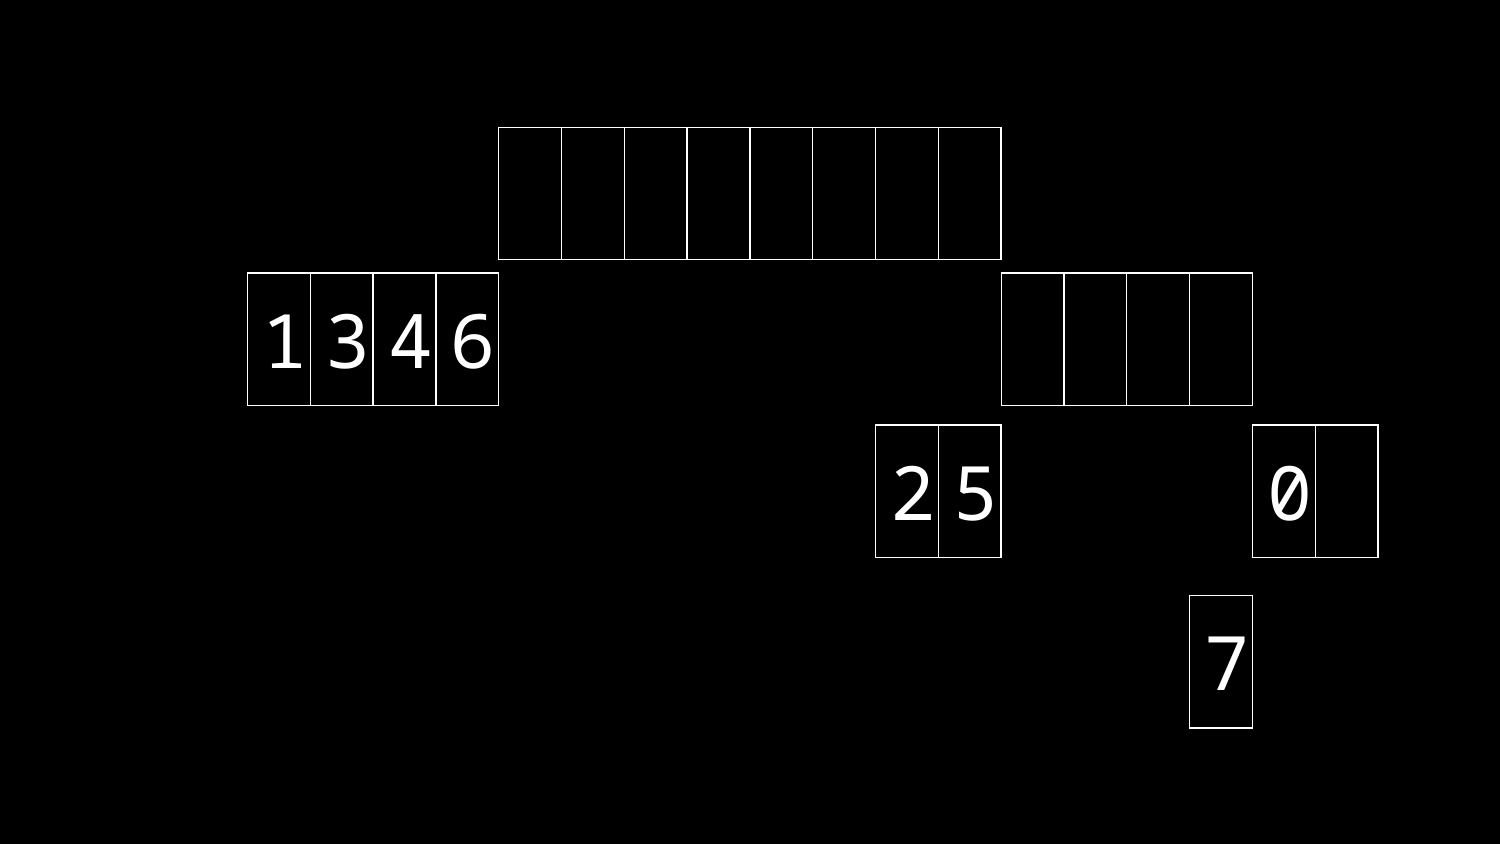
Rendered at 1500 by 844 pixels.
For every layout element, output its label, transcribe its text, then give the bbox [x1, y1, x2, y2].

table_header [625, 128, 686, 259]
table_header [688, 128, 749, 259]
table_header [1316, 426, 1377, 557]
table_header [813, 128, 875, 259]
table_header 6 [437, 274, 498, 405]
table_header [751, 128, 812, 259]
table_header 2 [876, 426, 938, 557]
table_header [1190, 274, 1252, 405]
table_header [1002, 274, 1063, 405]
table_header [876, 128, 938, 259]
table_header 7 [1190, 596, 1252, 727]
table_header 3 [311, 274, 372, 405]
table_header [1127, 274, 1189, 405]
table_header [499, 128, 561, 259]
table_header 5 [939, 426, 1000, 557]
table_header 0 [1253, 426, 1315, 557]
table_header [939, 128, 1000, 259]
table_header 4 [374, 274, 435, 405]
table_header 1 [248, 274, 310, 405]
table_header [1065, 274, 1126, 405]
table_header [562, 128, 624, 259]
